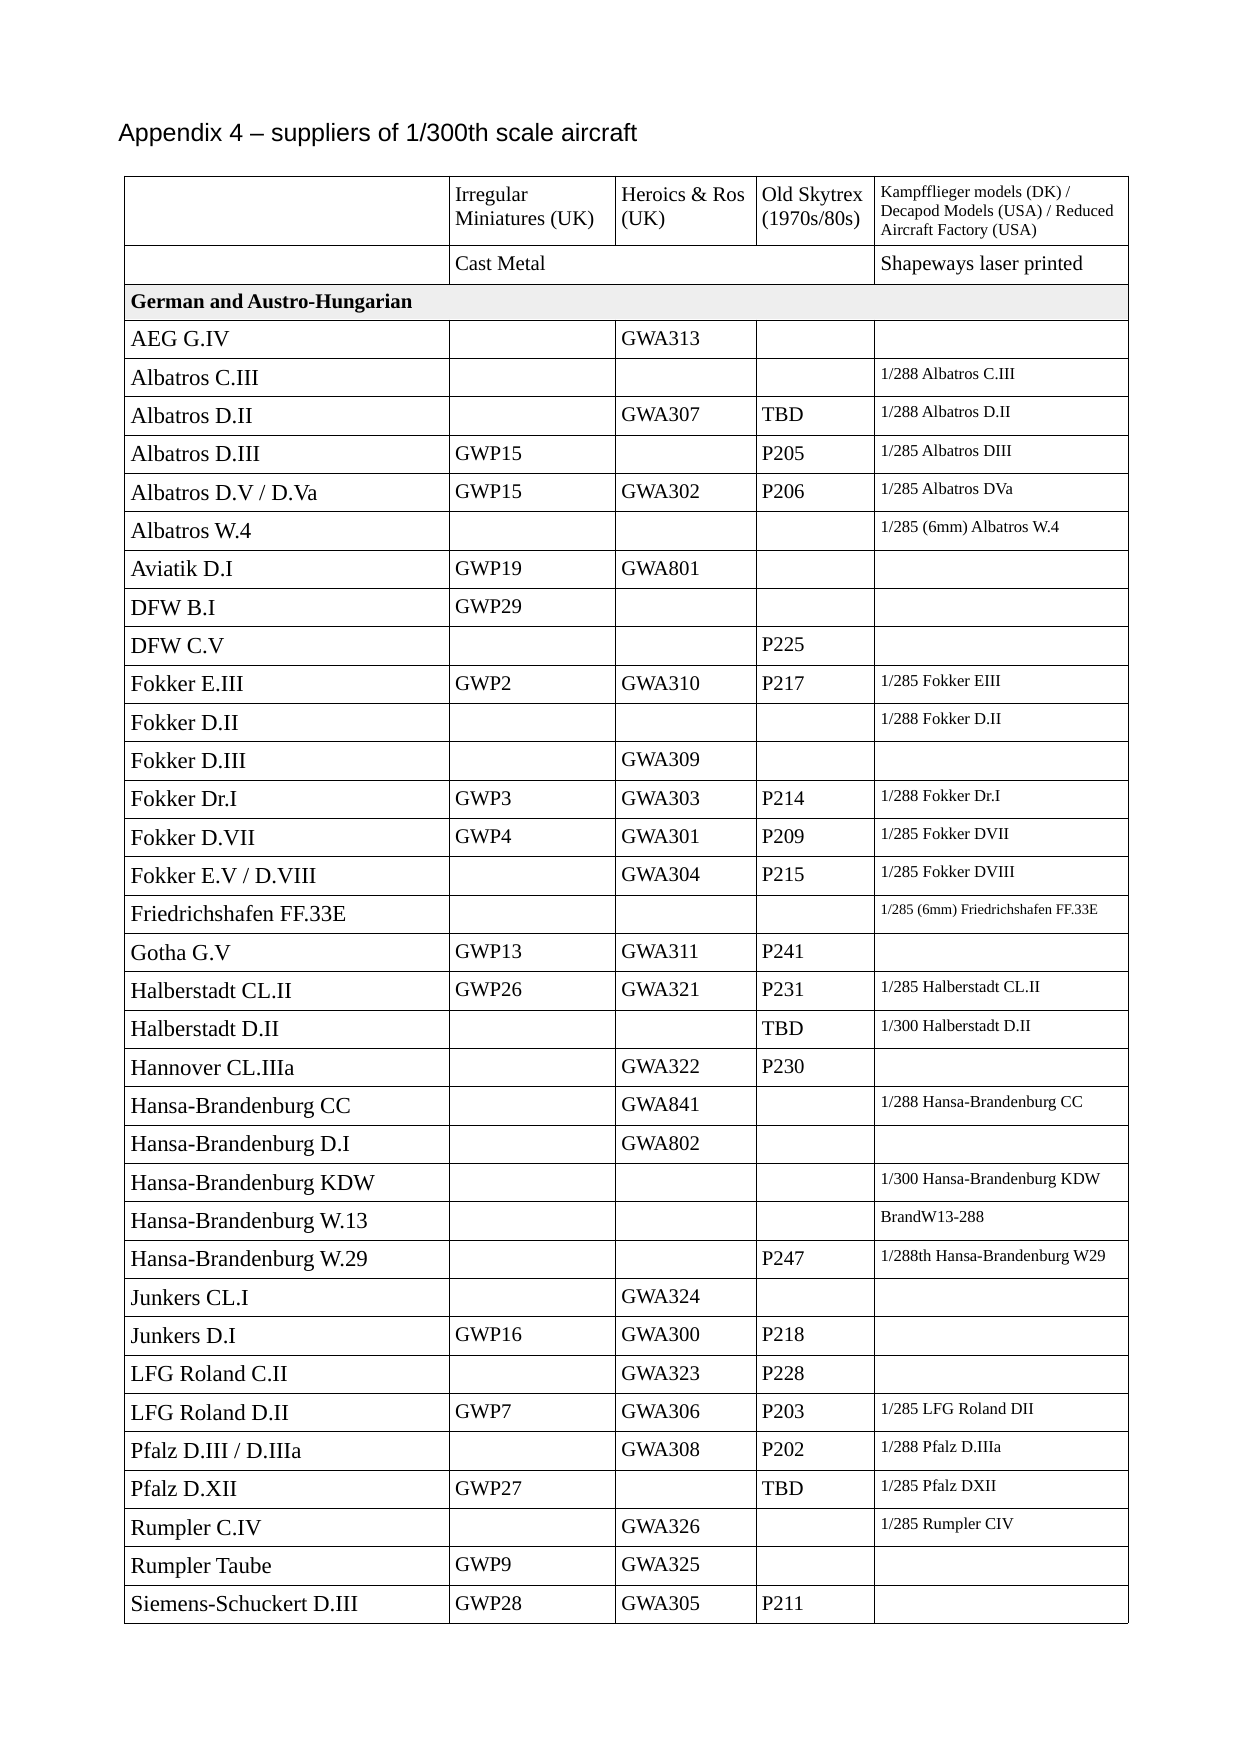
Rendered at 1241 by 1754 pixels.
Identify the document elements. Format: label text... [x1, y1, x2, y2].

table_cell GWA801 [616, 551, 756, 588]
table_cell GWA322 [616, 1049, 756, 1086]
table_cell Pfalz D.III / D.IIIa [125, 1432, 449, 1469]
table_cell LFG Roland D.II [125, 1394, 449, 1431]
table_cell GWA307 [616, 397, 756, 434]
table_cell Fokker D.VII [125, 819, 449, 856]
table_cell GWA311 [616, 934, 756, 971]
table_cell Hansa-Brandenburg D.I [125, 1126, 449, 1163]
table_cell GWA305 [616, 1586, 756, 1623]
table_cell [875, 742, 1128, 779]
table_cell [875, 1586, 1128, 1623]
table_cell GWA302 [616, 474, 756, 511]
table_cell [450, 359, 615, 396]
table_cell 1/285 Fokker DVIII [875, 857, 1128, 894]
table_cell [757, 742, 874, 779]
table_cell GWA308 [616, 1432, 756, 1469]
table_cell [875, 321, 1128, 358]
table_cell [450, 896, 615, 933]
table_cell [616, 704, 756, 741]
table_cell GWP15 [450, 474, 615, 511]
table_header Old Skytrex (1970s/80s) [757, 177, 874, 245]
table_cell Shapeways laser printed [875, 246, 1128, 283]
table_cell GWA841 [616, 1087, 756, 1124]
table_cell TBD [757, 397, 874, 434]
table_cell [450, 1087, 615, 1124]
table_cell [450, 1356, 615, 1393]
table_cell [450, 1509, 615, 1546]
table_cell 1/288 Albatros D.II [875, 397, 1128, 434]
table_cell Fokker D.III [125, 742, 449, 779]
table_cell [757, 1126, 874, 1163]
table_cell DFW B.I [125, 589, 449, 626]
table_cell GWA306 [616, 1394, 756, 1431]
table_cell Hansa-Brandenburg W.29 [125, 1241, 449, 1278]
table_cell [875, 934, 1128, 971]
table_cell GWA301 [616, 819, 756, 856]
table_cell TBD [757, 1011, 874, 1048]
table_cell [616, 1202, 756, 1239]
table_cell [450, 1011, 615, 1048]
table_cell 1/300 Halberstadt D.II [875, 1011, 1128, 1048]
table_cell Fokker Dr.I [125, 781, 449, 818]
table_cell P241 [757, 934, 874, 971]
table_cell Pfalz D.XII [125, 1471, 449, 1508]
table_cell Junkers D.I [125, 1317, 449, 1354]
table_cell [450, 1279, 615, 1316]
table_header [125, 177, 449, 245]
table_cell P205 [757, 436, 874, 473]
table_cell [616, 512, 756, 549]
table_cell 1/285 Fokker DVII [875, 819, 1128, 856]
table_cell 1/288 Fokker D.II [875, 704, 1128, 741]
table_cell Albatros D.V / D.Va [125, 474, 449, 511]
table_cell Fokker D.II [125, 704, 449, 741]
table_cell Albatros D.II [125, 397, 449, 434]
table_cell P202 [757, 1432, 874, 1469]
table_cell GWA325 [616, 1547, 756, 1584]
table_cell Albatros D.III [125, 436, 449, 473]
table_cell P230 [757, 1049, 874, 1086]
table_cell Fokker E.V / D.VIII [125, 857, 449, 894]
table_cell GWP16 [450, 1317, 615, 1354]
table_cell GWP9 [450, 1547, 615, 1584]
table_cell [757, 1202, 874, 1239]
table_cell Friedrichshafen FF.33E [125, 896, 449, 933]
table_cell P214 [757, 781, 874, 818]
table_cell [616, 627, 756, 664]
table_cell Hansa-Brandenburg CC [125, 1087, 449, 1124]
table_cell GWP19 [450, 551, 615, 588]
table_cell 1/288 Pfalz D.IIIa [875, 1432, 1128, 1469]
table_cell [450, 512, 615, 549]
table_cell [875, 627, 1128, 664]
table_cell GWA303 [616, 781, 756, 818]
table_cell [616, 589, 756, 626]
table_cell P203 [757, 1394, 874, 1431]
table_cell [757, 896, 874, 933]
table_header Irregular Miniatures (UK) [450, 177, 615, 245]
table_cell P247 [757, 1241, 874, 1278]
table_cell [450, 321, 615, 358]
table_cell [450, 397, 615, 434]
table_cell Rumpler Taube [125, 1547, 449, 1584]
table_cell [450, 1241, 615, 1278]
table_cell GWP13 [450, 934, 615, 971]
table_cell P209 [757, 819, 874, 856]
table_cell GWP3 [450, 781, 615, 818]
table_cell Aviatik D.I [125, 551, 449, 588]
table_cell [450, 1126, 615, 1163]
table_cell 1/285 (6mm) Albatros W.4 [875, 512, 1128, 549]
table_cell GWA323 [616, 1356, 756, 1393]
table_cell Hannover CL.IIIa [125, 1049, 449, 1086]
table_cell Halberstadt D.II [125, 1011, 449, 1048]
table_header Heroics & Ros (UK) [616, 177, 756, 245]
table_cell [450, 627, 615, 664]
table_cell GWA321 [616, 972, 756, 1009]
table_cell 1/288th Hansa-Brandenburg W29 [875, 1241, 1128, 1278]
table_cell [875, 551, 1128, 588]
table_cell GWA326 [616, 1509, 756, 1546]
table_cell GWA309 [616, 742, 756, 779]
table_cell P228 [757, 1356, 874, 1393]
table_cell GWA304 [616, 857, 756, 894]
table_cell [125, 246, 449, 283]
table_cell Rumpler C.IV [125, 1509, 449, 1546]
table_cell [757, 1087, 874, 1124]
table_cell 1/285 LFG Roland DII [875, 1394, 1128, 1431]
table_cell [757, 551, 874, 588]
table_cell [875, 1356, 1128, 1393]
table_cell 1/285 Pfalz DXII [875, 1471, 1128, 1508]
table_cell GWP2 [450, 666, 615, 703]
table_cell GWP26 [450, 972, 615, 1009]
table_cell 1/285 Rumpler CIV [875, 1509, 1128, 1546]
table_cell [450, 704, 615, 741]
table_cell P206 [757, 474, 874, 511]
table_cell DFW C.V [125, 627, 449, 664]
table_cell [875, 1317, 1128, 1354]
table_cell GWA313 [616, 321, 756, 358]
table_cell GWP15 [450, 436, 615, 473]
table_cell GWP7 [450, 1394, 615, 1431]
table_cell [875, 1279, 1128, 1316]
table_cell [450, 1432, 615, 1469]
table_cell [757, 321, 874, 358]
table_cell [875, 1126, 1128, 1163]
table_cell P215 [757, 857, 874, 894]
table_cell [616, 1241, 756, 1278]
table_cell GWP28 [450, 1586, 615, 1623]
table_cell [616, 896, 756, 933]
table_cell 1/285 Albatros DIII [875, 436, 1128, 473]
table_cell [757, 1164, 874, 1201]
table_cell [616, 436, 756, 473]
table_cell [616, 1164, 756, 1201]
table_cell [757, 1509, 874, 1546]
table_cell Hansa-Brandenburg KDW [125, 1164, 449, 1201]
table_cell 1/285 Albatros DVa [875, 474, 1128, 511]
table_cell [757, 1547, 874, 1584]
table_cell [875, 589, 1128, 626]
table_cell 1/300 Hansa-Brandenburg KDW [875, 1164, 1128, 1201]
table_cell [875, 1547, 1128, 1584]
table_cell GWA324 [616, 1279, 756, 1316]
table_cell GWA310 [616, 666, 756, 703]
table_cell [757, 589, 874, 626]
table_cell LFG Roland C.II [125, 1356, 449, 1393]
table_cell [616, 1471, 756, 1508]
table_cell P231 [757, 972, 874, 1009]
table_header Kampfflieger models (DK) / Decapod Models (USA) / Reduced Aircraft Factory (USA) [875, 177, 1128, 245]
table_cell Hansa-Brandenburg W.13 [125, 1202, 449, 1239]
table_cell Albatros W.4 [125, 512, 449, 549]
table_cell 1/288 Fokker Dr.I [875, 781, 1128, 818]
table_cell [616, 1011, 756, 1048]
table_cell German and Austro-Hungarian [125, 285, 1128, 319]
table_cell 1/285 Fokker EIII [875, 666, 1128, 703]
table_cell P218 [757, 1317, 874, 1354]
table_cell P211 [757, 1586, 874, 1623]
table_cell BrandW13-288 [875, 1202, 1128, 1239]
table_cell Halberstadt CL.II [125, 972, 449, 1009]
table_cell [757, 1279, 874, 1316]
table_cell Albatros C.III [125, 359, 449, 396]
table_cell Siemens-Schuckert D.III [125, 1586, 449, 1623]
table_cell Fokker E.III [125, 666, 449, 703]
table_cell 1/288 Hansa-Brandenburg CC [875, 1087, 1128, 1124]
table_cell GWP29 [450, 589, 615, 626]
text Appendix 4 – suppliers of 1/300th scale aircraft [118, 118, 1122, 147]
table_cell TBD [757, 1471, 874, 1508]
table_cell [875, 1049, 1128, 1086]
table_cell P225 [757, 627, 874, 664]
table_cell [450, 1049, 615, 1086]
table_cell GWA802 [616, 1126, 756, 1163]
table_cell 1/288 Albatros C.III [875, 359, 1128, 396]
table_cell [757, 512, 874, 549]
table_cell [450, 1202, 615, 1239]
table_cell Cast Metal [450, 246, 874, 283]
table_cell GWA300 [616, 1317, 756, 1354]
table_cell [450, 742, 615, 779]
table_cell Gotha G.V [125, 934, 449, 971]
table_cell [450, 1164, 615, 1201]
table_cell [450, 857, 615, 894]
table_cell [757, 359, 874, 396]
table_cell [616, 359, 756, 396]
table_cell 1/285 (6mm) Friedrichshafen FF.33E [875, 896, 1128, 933]
table_cell 1/285 Halberstadt CL.II [875, 972, 1128, 1009]
table_cell Junkers CL.I [125, 1279, 449, 1316]
table_cell P217 [757, 666, 874, 703]
table_cell GWP27 [450, 1471, 615, 1508]
table_cell [757, 704, 874, 741]
table_cell AEG G.IV [125, 321, 449, 358]
table_cell GWP4 [450, 819, 615, 856]
